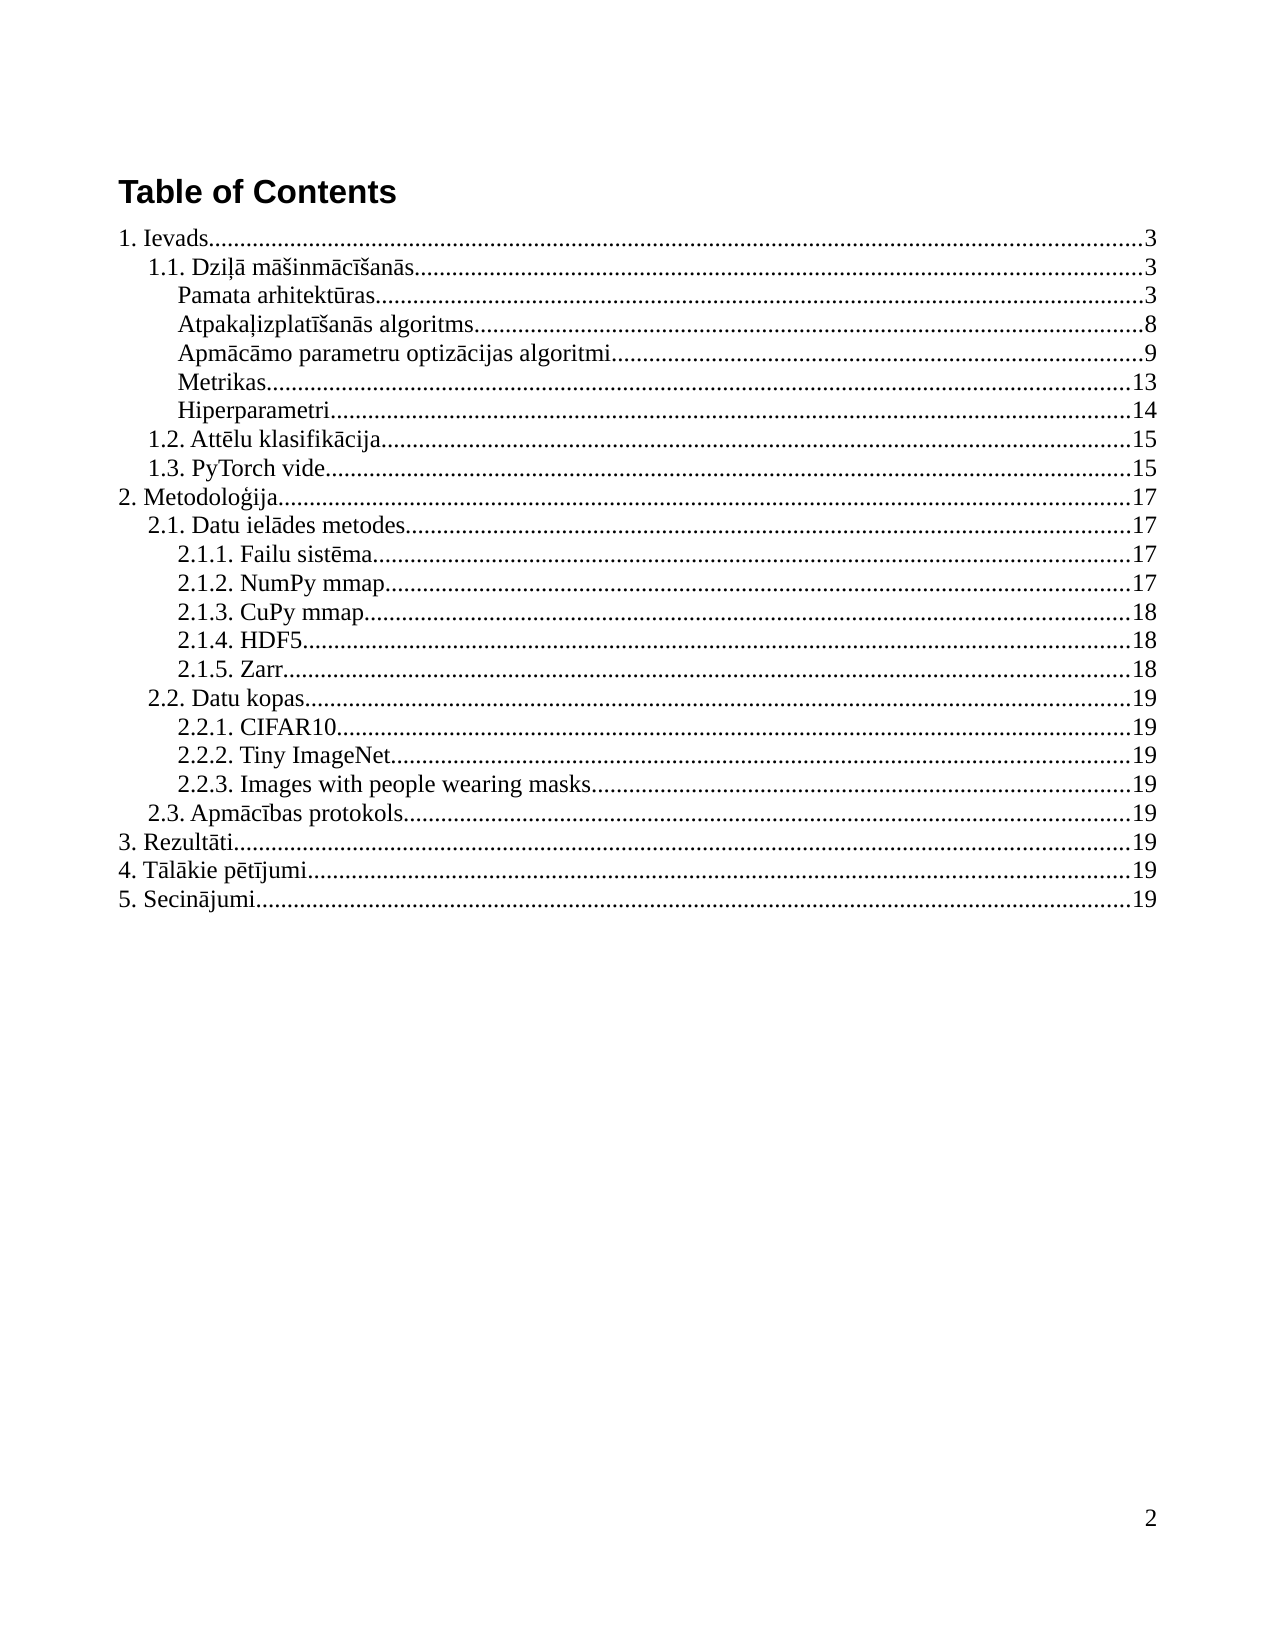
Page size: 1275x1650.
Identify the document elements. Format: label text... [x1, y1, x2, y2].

text Pamata arhitektūras 3 [177, 280, 1157, 309]
subtitle Table of Contents [118, 172, 1157, 210]
text Hiperparametri 14 [177, 395, 1157, 424]
text 2.2.3. Images with people wearing masks 19 [177, 769, 1157, 798]
text 1. Ievads 3 [118, 223, 1157, 252]
text Atpakaļizplatīšanās algoritms 8 [177, 309, 1157, 338]
text 2.1. Datu ielādes metodes 17 [148, 510, 1157, 539]
text 5. Secinājumi 19 [118, 884, 1157, 913]
text 3. Rezultāti 19 [118, 827, 1157, 855]
text 2.2.2. Tiny ImageNet 19 [177, 740, 1157, 769]
text 2.1.2. NumPy mmap 17 [177, 568, 1157, 597]
text 2.1.4. HDF5 18 [177, 625, 1157, 654]
text 1.2. Attēlu klasifikācija 15 [148, 424, 1157, 453]
text 2.2.1. CIFAR10 19 [177, 712, 1157, 740]
text 2.1.1. Failu sistēma 17 [177, 539, 1157, 568]
text 4. Tālākie pētījumi 19 [118, 855, 1157, 884]
text 2.1.3. CuPy mmap 18 [177, 597, 1157, 625]
text 2. Metodoloģija 17 [118, 482, 1157, 510]
text 2.2. Datu kopas 19 [148, 683, 1157, 712]
text Apmācāmo parametru optizācijas algoritmi 9 [177, 338, 1157, 367]
text 2.3. Apmācības protokols 19 [148, 798, 1157, 827]
text 1.3. PyTorch vide 15 [148, 453, 1157, 482]
text 2.1.5. Zarr 18 [177, 654, 1157, 683]
text 1.1. Dziļā māšinmācīšanās 3 [148, 252, 1157, 280]
text Metrikas 13 [177, 367, 1157, 395]
